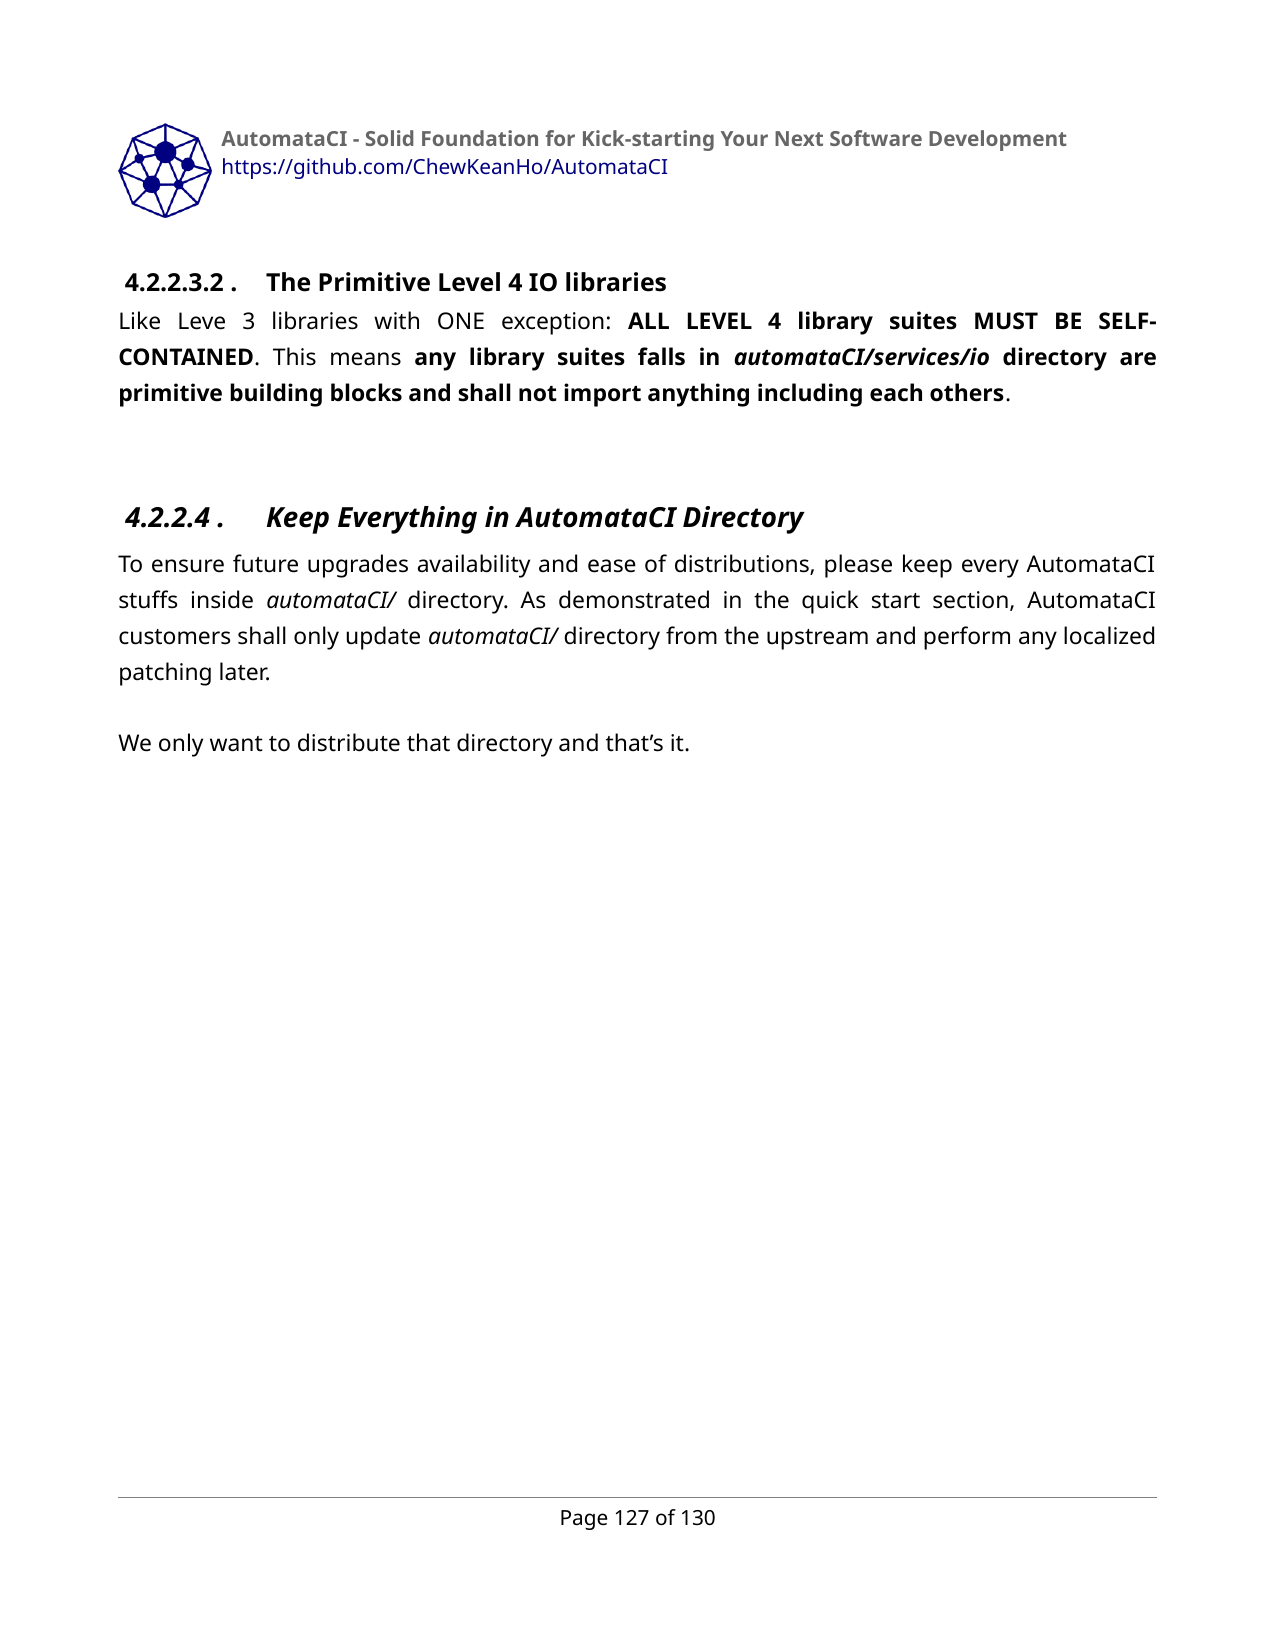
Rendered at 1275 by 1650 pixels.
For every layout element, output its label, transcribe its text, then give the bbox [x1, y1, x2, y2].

text Like Leve 3 libraries with ONE exception: ALL LEVEL 4 library suites MUST BE SELF-CONTAINED. This means any library suites falls in automataCI/services/io directory are primitive building blocks and shall not import anything including each others. [118, 305, 1157, 408]
subtitle Keep Everything in AutomataCI Directory [118, 497, 1157, 535]
text We only want to distribute that directory and that’s it. [118, 727, 1157, 759]
picture [118, 123, 212, 218]
text To ensure future upgrades availability and ease of distributions, please keep every AutomataCI stuffs inside automataCI/ directory. As demonstrated in the quick start section, AutomataCI customers shall only update automataCI/ directory from the upstream and perform any localized patching later. [118, 548, 1157, 687]
subtitle The Primitive Level 4 IO libraries [118, 265, 1157, 299]
